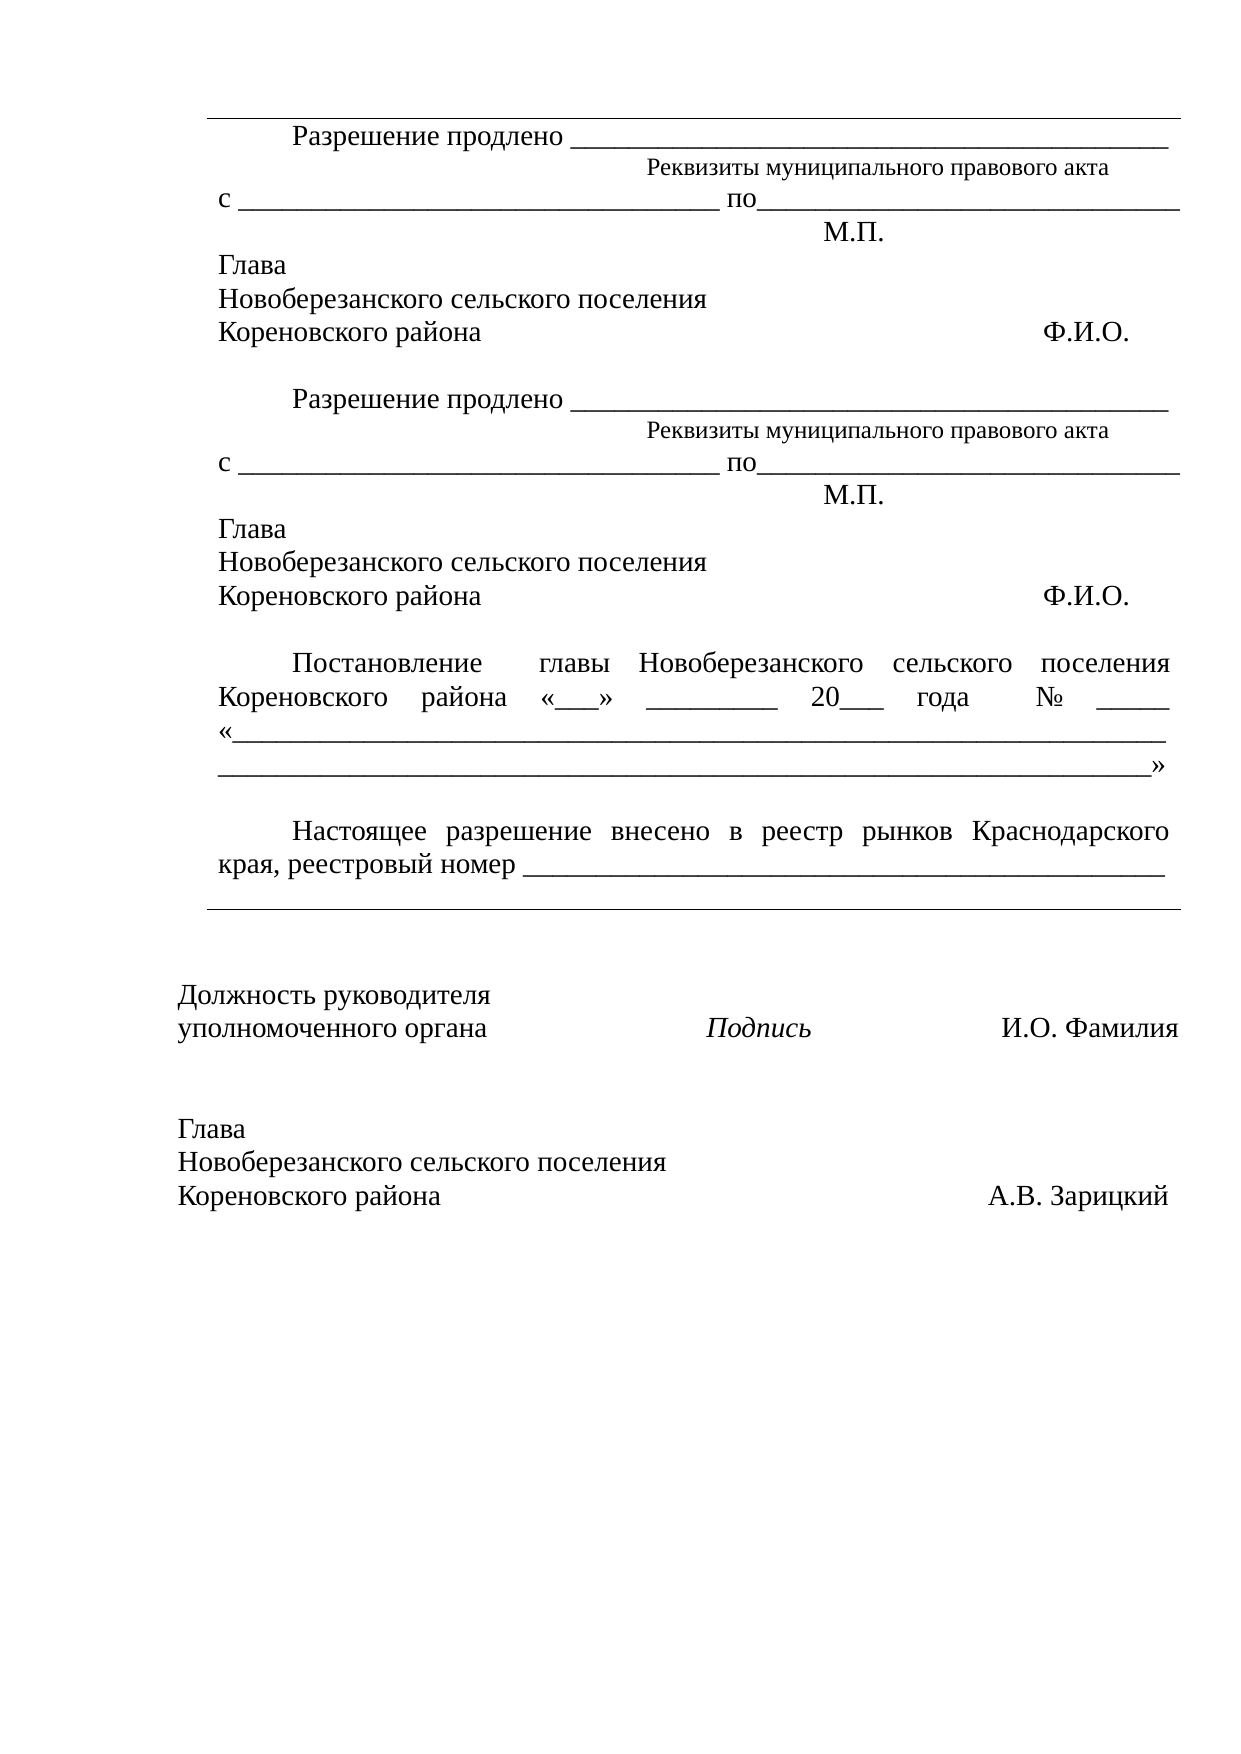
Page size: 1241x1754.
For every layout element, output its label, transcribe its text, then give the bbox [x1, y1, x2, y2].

text Должность руководителя [177, 977, 1181, 1010]
text Глава [177, 1111, 1181, 1144]
text уполномоченного органа Подпись И.О. Фамилия [177, 1010, 1181, 1044]
text Новоберезанского сельского поселения [177, 1144, 1181, 1178]
table_cell Разрешение продлено _________________________________________ Реквизиты муниципального правового акта с _________________________________ по_____________________________ М.П. Глава Новоберезанского сельского поселения Кореновского района Ф.И.О. Разрешение продлено _________________________________________ Реквизиты муниципального правового акта с _________________________________ по_____________________________ М.П. Глава Новоберезанского сельского поселения Кореновского района Ф.И.О. Постановление главы Новоберезанского сельского поселения Кореновского района «___» _________ 20___ года № _____ «________________________________________________________________________________________________________________________________» Настоящее разрешение внесено в реестр рынков Краснодарского края, реестровый номер ____________________________________________ [207, 119, 1181, 909]
text Кореновского района А.В. Зарицкий [177, 1178, 1181, 1212]
table_cell [148, 118, 207, 909]
